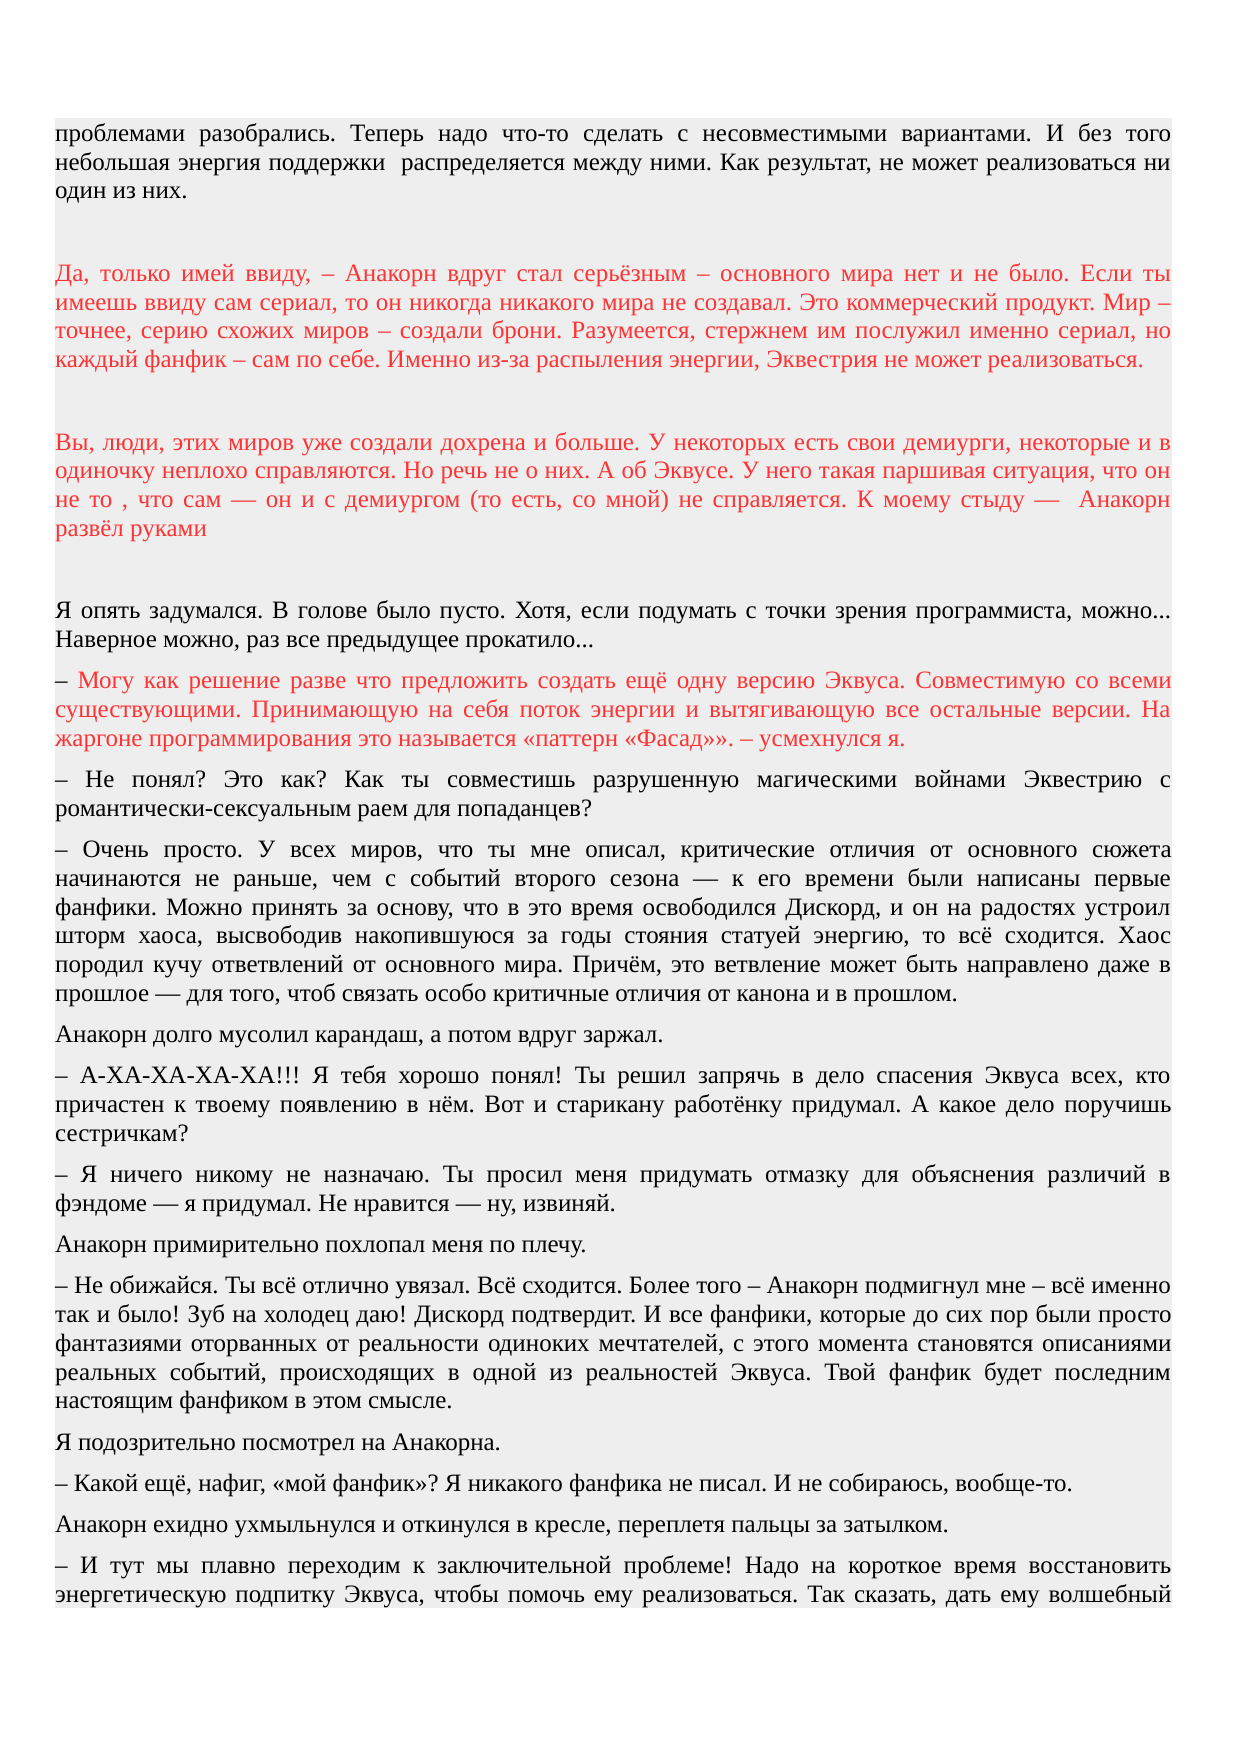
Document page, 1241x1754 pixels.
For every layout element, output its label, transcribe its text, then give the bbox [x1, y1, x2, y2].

text – Какой ещё, нафиг, «мой фанфик»? Я никакого фанфика не писал. И не собираюсь, вообще-то. [55, 1468, 1172, 1497]
text – А-ХА-ХА-ХА-ХА!!! Я тебя хорошо понял! Ты решил запрячь в дело спасения Эквуса всех, кто причастен к твоему появлению в нём. Вот и старикану работёнку придумал. А какое дело поручишь сестричкам? [55, 1061, 1172, 1147]
text – Могу как решение разве что предложить создать ещё одну версию Эквуса. Совместимую со всеми существующими. Принимающую на себя поток энергии и вытягивающую все остальные версии. На жаргоне программирования это называется «паттерн «Фасад»». – усмехнулся я. [55, 666, 1172, 752]
text Я подозрительно посмотрел на Анакорна. [55, 1427, 1172, 1456]
text Анакорн долго мусолил карандаш, а потом вдруг заржал. [55, 1019, 1172, 1048]
text – Не обижайся. Ты всё отлично увязал. Всё сходится. Более того – Анакорн подмигнул мне – всё именно так и было! Зуб на холодец даю! Дискорд подтвердит. И все фанфики, которые до сих пор были просто фантазиями оторванных от реальности одиноких мечтателей, с этого момента становятся описаниями реальных событий, происходящих в одной из реальностей Эквуса. Твой фанфик будет последним настоящим фанфиком в этом смысле. [55, 1271, 1172, 1414]
text Анакорн ехидно ухмыльнулся и откинулся в кресле, переплетя пальцы за затылком. [55, 1509, 1172, 1538]
text Анакорн примирительно похлопал меня по плечу. [55, 1229, 1172, 1258]
text Я опять задумался. В голове было пусто. Хотя, если подумать с точки зрения программиста, можно... Наверное можно, раз все предыдущее прокатило... [55, 596, 1172, 653]
text – Я ничего никому не назначаю. Ты просил меня придумать отмазку для объяснения различий в фэндоме — я придумал. Не нравится — ну, извиняй. [55, 1159, 1172, 1217]
text – И тут мы плавно переходим к заключительной проблеме! Надо на короткое время восстановить энергетическую подпитку Эквуса, чтобы помочь ему реализоваться. Так сказать, дать ему волшебный [55, 1551, 1172, 1608]
text Вы, люди, этих миров уже создали дохрена и больше. У некоторых есть свои демиурги, некоторые и в одиночку неплохо справляются. Но речь не о них. А об Эквусе. У него такая паршивая ситуация, что он не то , что сам — он и с демиургом (то есть, со мной) не справляется. К моему стыду — Анакорн развёл руками [55, 427, 1172, 542]
text проблемами разобрались. Теперь надо что-то сделать с несовместимыми вариантами. И без того небольшая энергия поддержки распределяется между ними. Как результат, не может реализоваться ни один из них. [55, 118, 1172, 204]
text – Не понял? Это как? Как ты совместишь разрушенную магическими войнами Эквестрию с романтически-сексуальным раем для попаданцев? [55, 764, 1172, 822]
text Да, только имей ввиду, – Анакорн вдруг стал серьёзным – основного мира нет и не было. Если ты имеешь ввиду сам сериал, то он никогда никакого мира не создавал. Это коммерческий продукт. Мир – точнее, серию схожих миров – создали брони. Разумеется, стержнем им послужил именно сериал, но каждый фанфик – сам по себе. Именно из-за распыления энергии, Эквестрия не может реализоваться. [55, 258, 1172, 373]
text – Очень просто. У всех миров, что ты мне описал, критические отличия от основного сюжета начинаются не раньше, чем с событий второго сезона — к его времени были написаны первые фанфики. Можно принять за основу, что в это время освободился Дискорд, и он на радостях устроил шторм хаоса, высвободив накопившуюся за годы стояния статуей энергию, то всё сходится. Хаос породил кучу ответвлений от основного мира. Причём, это ветвление может быть направлено даже в прошлое — для того, чтоб связать особо критичные отличия от канона и в прошлом. [55, 834, 1172, 1007]
